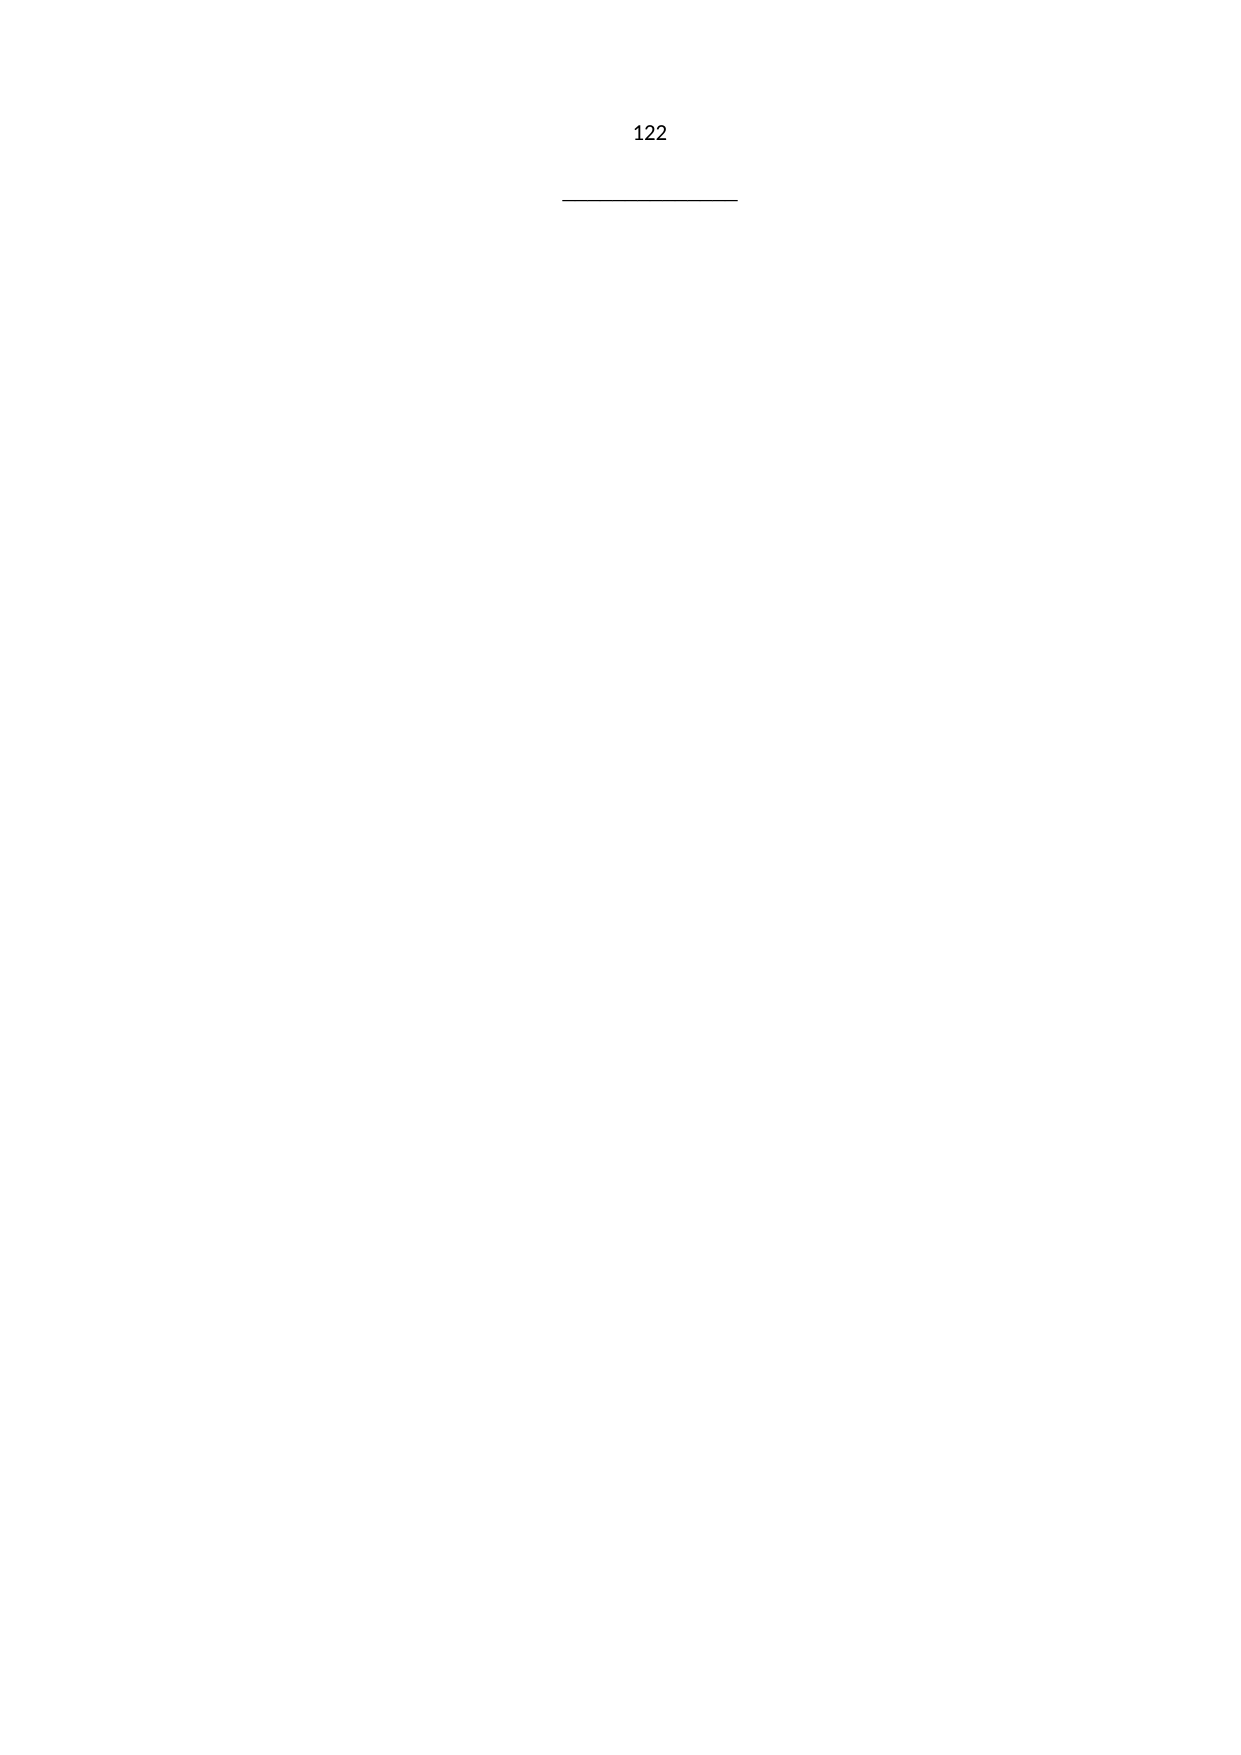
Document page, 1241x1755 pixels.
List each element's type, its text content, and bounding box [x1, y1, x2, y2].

text ______________ [177, 175, 1122, 204]
